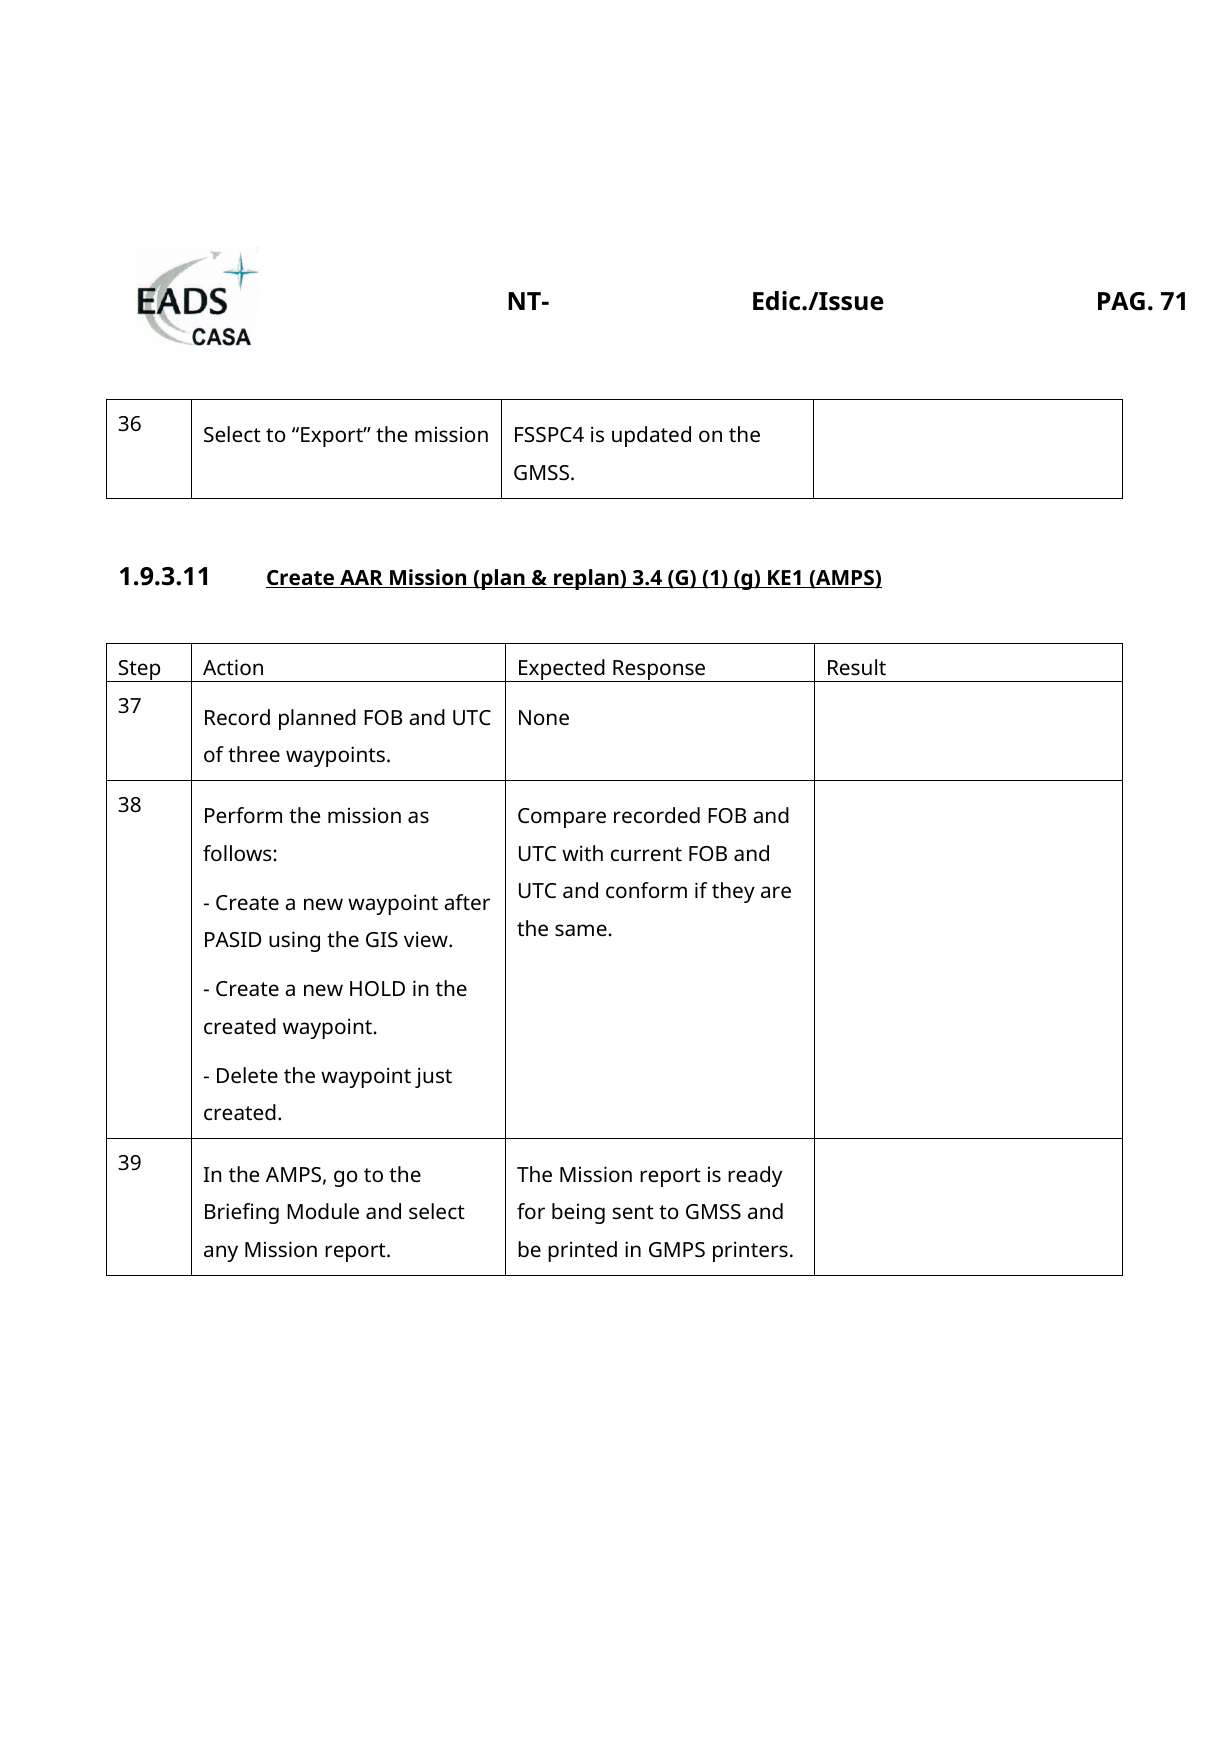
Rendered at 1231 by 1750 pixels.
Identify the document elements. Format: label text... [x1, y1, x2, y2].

table_cell 36 [107, 400, 191, 498]
table_cell Select to “Export” the mission [192, 400, 501, 498]
table_cell In the AMPS, go to the Briefing Module and select any Mission report. [192, 1139, 505, 1275]
table_cell [815, 781, 1122, 1138]
table_cell None [506, 682, 814, 780]
table_header Step [107, 644, 191, 681]
table_cell 38 [107, 781, 191, 1138]
table_cell Perform the mission as follows: - Create a new waypoint after PASID using the GIS view. - Create a new HOLD in the created waypoint. - Delete the waypoint just created. [192, 781, 505, 1138]
subtitle Create AAR Mission (plan & replan) 3.4 (G) (1) (g) KE1 (AMPS) [118, 555, 1083, 592]
table_cell 39 [107, 1139, 191, 1275]
table_cell [815, 682, 1122, 780]
picture [134, 247, 261, 350]
table_header Expected Response [506, 644, 814, 681]
table_cell Compare recorded FOB and UTC with current FOB and UTC and conform if they are the same. [506, 781, 814, 1138]
table_cell [814, 400, 1122, 498]
table_cell FSSPC4 is updated on the GMSS. [502, 400, 813, 498]
table_cell 37 [107, 682, 191, 780]
table_header Result [815, 644, 1122, 681]
table_cell Record planned FOB and UTC of three waypoints. [192, 682, 505, 780]
table_header Action [192, 644, 505, 681]
table_cell [815, 1139, 1122, 1275]
table_cell The Mission report is ready for being sent to GMSS and be printed in GMPS printers. [506, 1139, 814, 1275]
